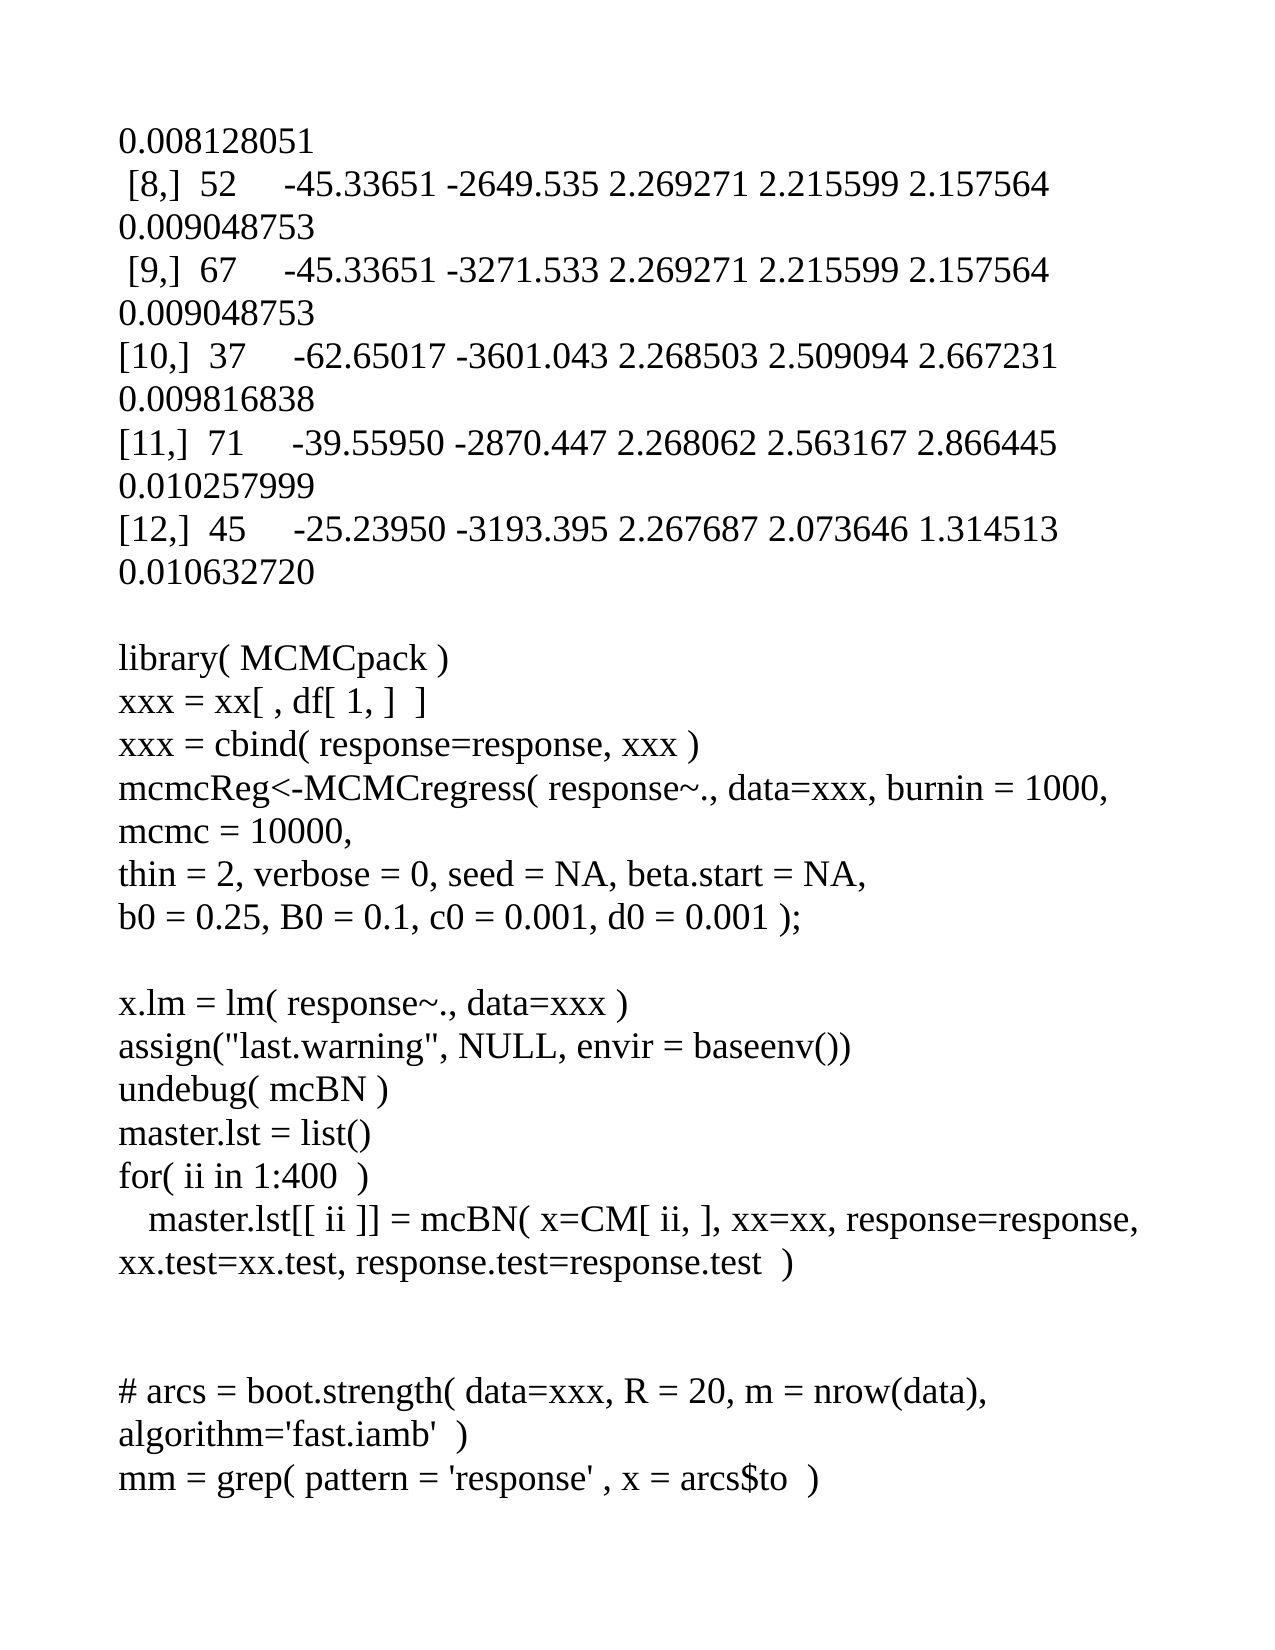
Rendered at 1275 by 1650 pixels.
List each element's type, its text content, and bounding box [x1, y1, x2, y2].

text mm = grep( pattern = 'response' , x = arcs$to ) [118, 1455, 1157, 1498]
text master.lst = list() [118, 1110, 1157, 1153]
text [10,] 37 -62.65017 -3601.043 2.268503 2.509094 2.667231 0.009816838 [118, 334, 1157, 420]
text undebug( mcBN ) [118, 1067, 1157, 1110]
text xxx = cbind( response=response, xxx ) [118, 722, 1157, 765]
text [8,] 52 -45.33651 -2649.535 2.269271 2.215599 2.157564 0.009048753 [118, 161, 1157, 247]
text b0 = 0.25, B0 = 0.1, c0 = 0.001, d0 = 0.001 ); [118, 894, 1157, 937]
text [11,] 71 -39.55950 -2870.447 2.268062 2.563167 2.866445 0.010257999 [118, 420, 1157, 506]
text xxx = xx[ , df[ 1, ] ] [118, 679, 1157, 722]
text assign("last.warning", NULL, envir = baseenv()) [118, 1024, 1157, 1067]
text mcmcReg<-MCMCregress( response~., data=xxx, burnin = 1000, mcmc = 10000, [118, 765, 1157, 851]
text # arcs = boot.strength( data=xxx, R = 20, m = nrow(data), algorithm='fast.iamb' ) [118, 1369, 1157, 1455]
text for( ii in 1:400 ) [118, 1153, 1157, 1196]
text library( MCMCpack ) [118, 636, 1157, 679]
text thin = 2, verbose = 0, seed = NA, beta.start = NA, [118, 851, 1157, 894]
text x.lm = lm( response~., data=xxx ) [118, 981, 1157, 1024]
text master.lst[[ ii ]] = mcBN( x=CM[ ii, ], xx=xx, response=response, xx.test=xx.test, response.test=response.test ) [118, 1196, 1157, 1282]
text [9,] 67 -45.33651 -3271.533 2.269271 2.215599 2.157564 0.009048753 [118, 247, 1157, 334]
text [12,] 45 -25.23950 -3193.395 2.267687 2.073646 1.314513 0.010632720 [118, 506, 1157, 592]
text 0.008128051 [118, 118, 1157, 161]
